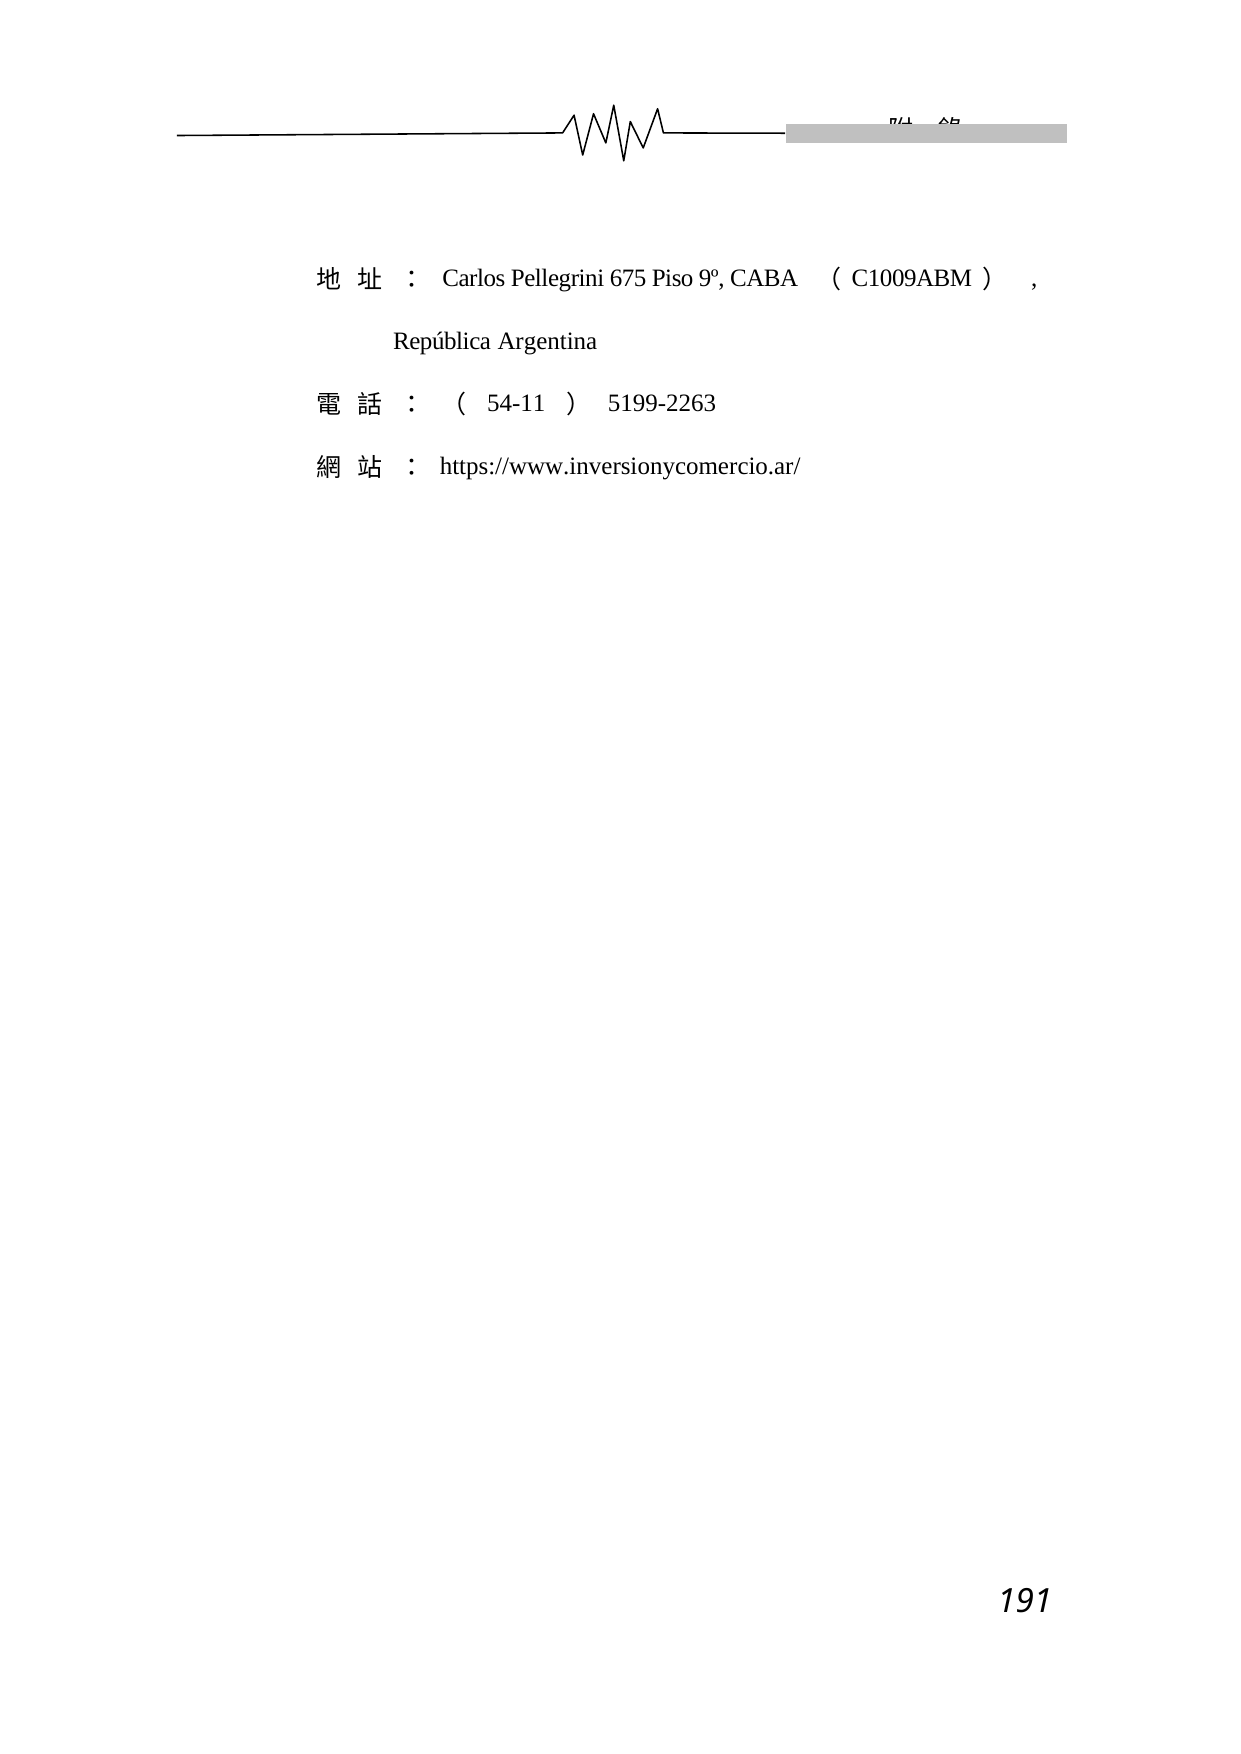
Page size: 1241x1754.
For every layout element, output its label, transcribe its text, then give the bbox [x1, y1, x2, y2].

text 地址：Carlos Pellegrini 675 Piso 9º, CABA（C1009ABM）, República Argentina [281, 236, 1058, 361]
text 電話：（54-11）5199-2263 [281, 361, 1058, 424]
text 網站：https://www.inversionycomercio.ar/ [281, 424, 1058, 486]
